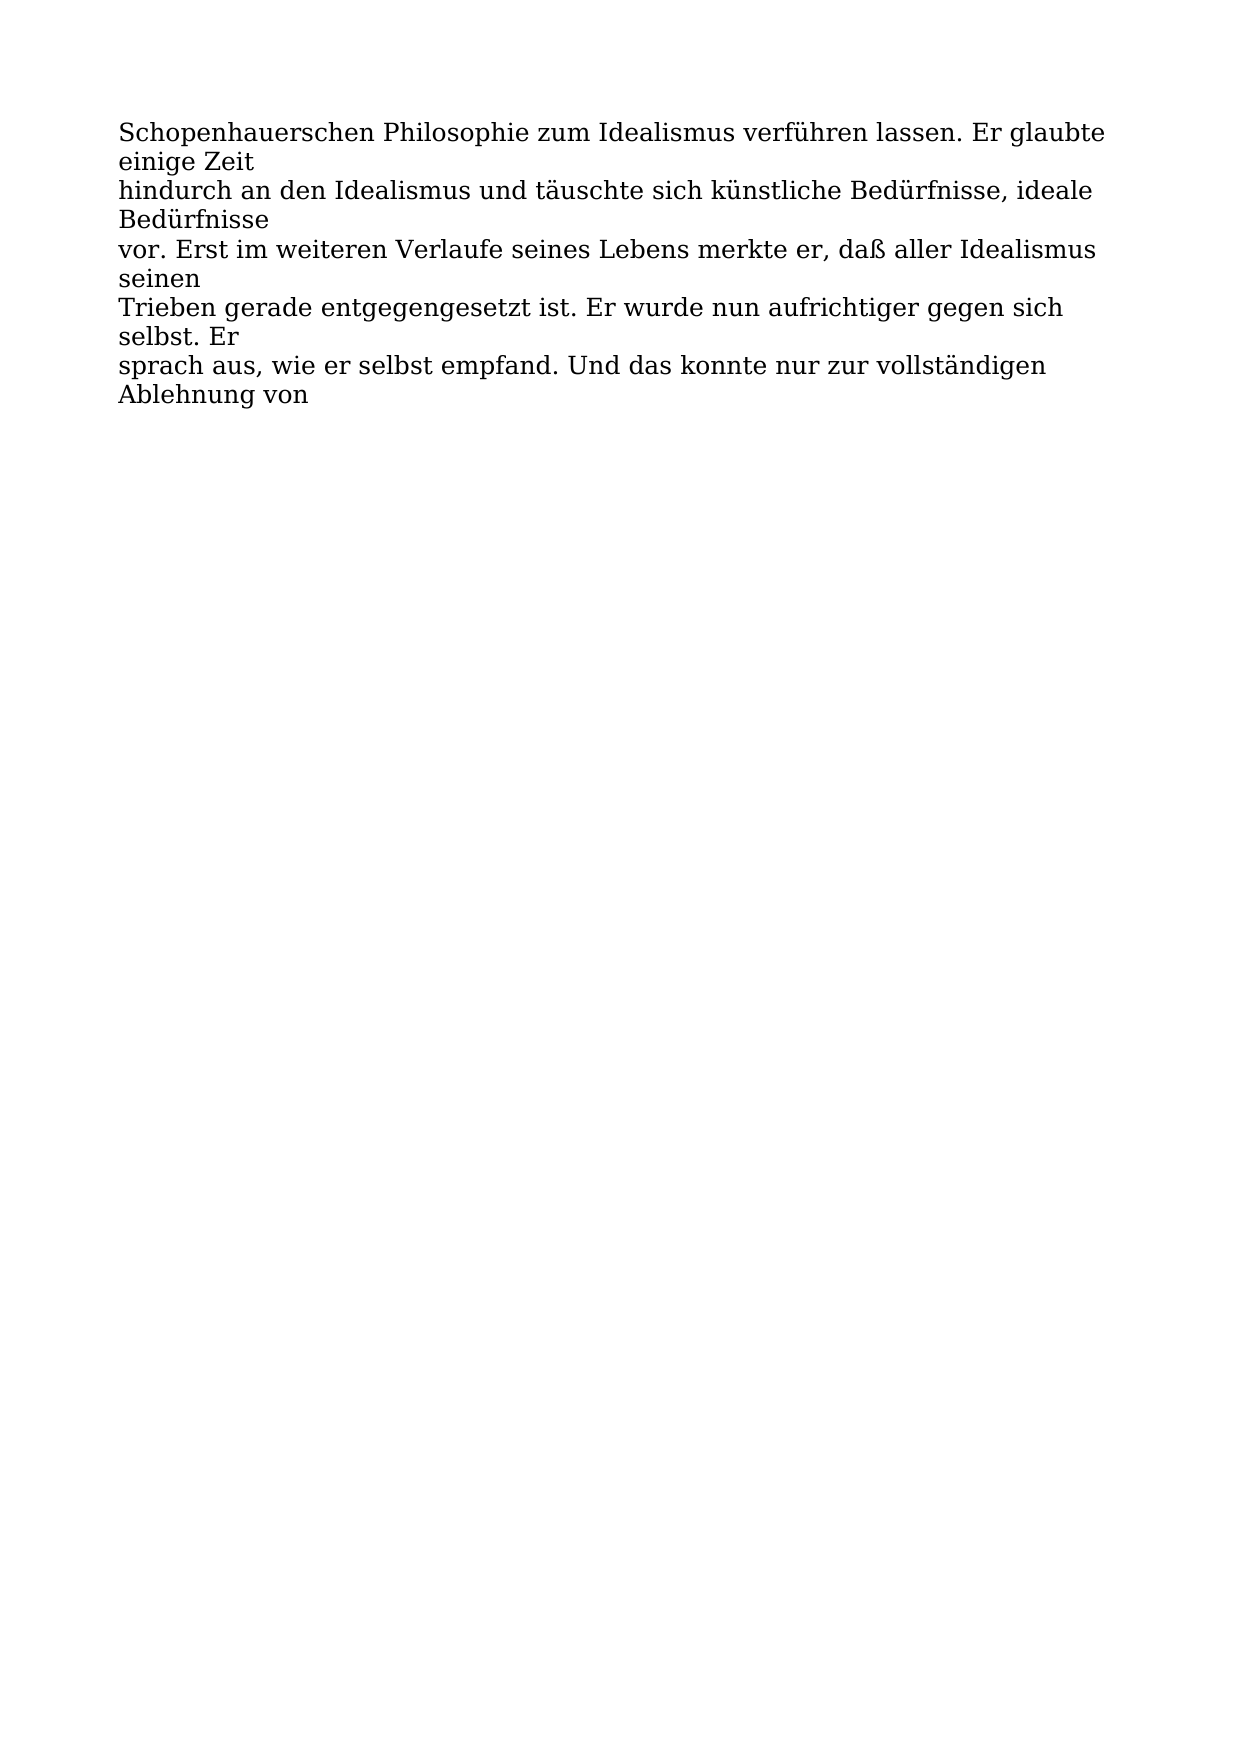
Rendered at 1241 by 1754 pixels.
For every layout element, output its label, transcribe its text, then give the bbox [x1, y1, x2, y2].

text Trieben gerade entgegengesetzt ist. Er wurde nun aufrichtiger gegen sich selbst. Er [118, 293, 1122, 351]
text sprach aus, wie er selbst empfand. Und das konnte nur zur vollständigen Ablehnung von [118, 351, 1122, 410]
text Schopenhauerschen Philosophie zum Idealismus verführen lassen. Er glaubte einige Zeit [118, 118, 1122, 176]
text vor. Erst im weiteren Verlaufe seines Lebens merkte er, daß aller Idealismus seinen [118, 235, 1122, 293]
text hindurch an den Idealismus und täuschte sich künstliche Bedürfnisse, ideale Bedürfnisse [118, 176, 1122, 235]
